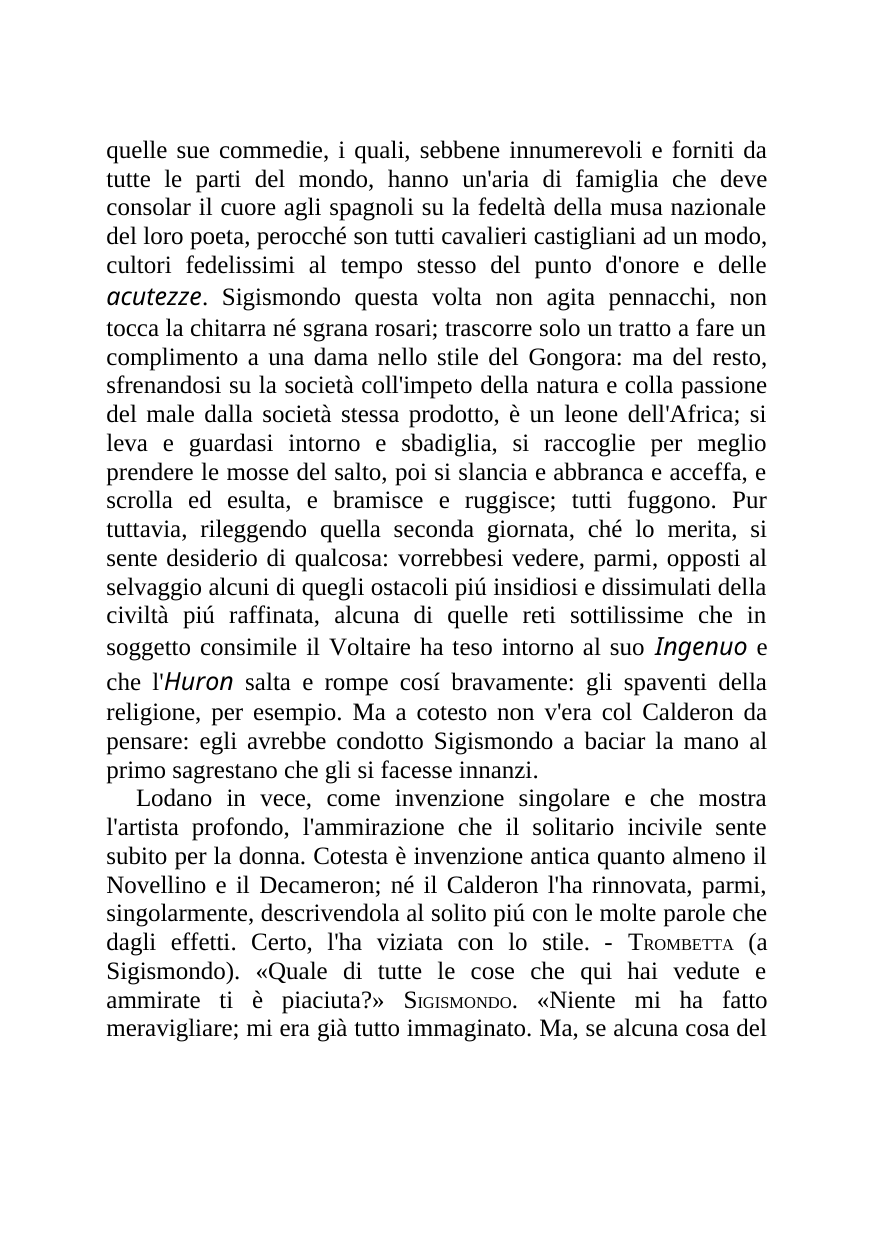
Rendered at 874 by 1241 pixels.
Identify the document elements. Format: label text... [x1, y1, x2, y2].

text Lodano in vece, come invenzione singolare e che mostra l'artista profondo, l'ammirazione che il solitario incivile sente subito per la donna. Cotesta è invenzione antica quanto almeno il Novellino e il Decameron; né il Calderon l'ha rinnovata, parmi, singolarmente, descrivendola al solito piú con le molte parole che dagli effetti. Certo, l'ha viziata con lo stile. - Trombetta (a Sigismondo). «Quale di tutte le cose che qui hai vedute e ammirate ti è piaciuta?» Sigismondo. «Niente mi ha fatto meravigliare; mi era già tutto immaginato. Ma, se alcuna cosa del [106, 783, 768, 1042]
text quelle sue commedie, i quali, sebbene innumerevoli e forniti da tutte le parti del mondo, hanno un'aria di famiglia che deve consolar il cuore agli spagnoli su la fedeltà della musa nazionale del loro poeta, perocché son tutti cavalieri castigliani ad un modo, cultori fedelissimi al tempo stesso del punto d'onore e delle acutezze. Sigismondo questa volta non agita pennacchi, non tocca la chitarra né sgrana rosari; trascorre solo un tratto a fare un complimento a una dama nello stile del Gongora: ma del resto, sfrenandosi su la società coll'impeto della natura e colla passione del male dalla società stessa prodotto, è un leone dell'Africa; si leva e guardasi intorno e sbadiglia, si raccoglie per meglio prendere le mosse del salto, poi si slancia e abbranca e acceffa, e scrolla ed esulta, e bramisce e ruggisce; tutti fuggono. Pur tuttavia, rileggendo quella seconda giornata, ché lo merita, si sente desiderio di qualcosa: vorrebbesi vedere, parmi, opposti al selvaggio alcuni di quegli ostacoli piú insidiosi e dissimulati della civiltà piú raffinata, alcuna di quelle reti sottilissime che in soggetto consimile il Voltaire ha teso intorno al suo Ingenuo e che l'Huron salta e rompe cosí bravamente: gli spaventi della religione, per esempio. Ma a cotesto non v'era col Calderon da pensare: egli avrebbe condotto Sigismondo a baciar la mano al primo sagrestano che gli si facesse innanzi. [106, 135, 768, 783]
